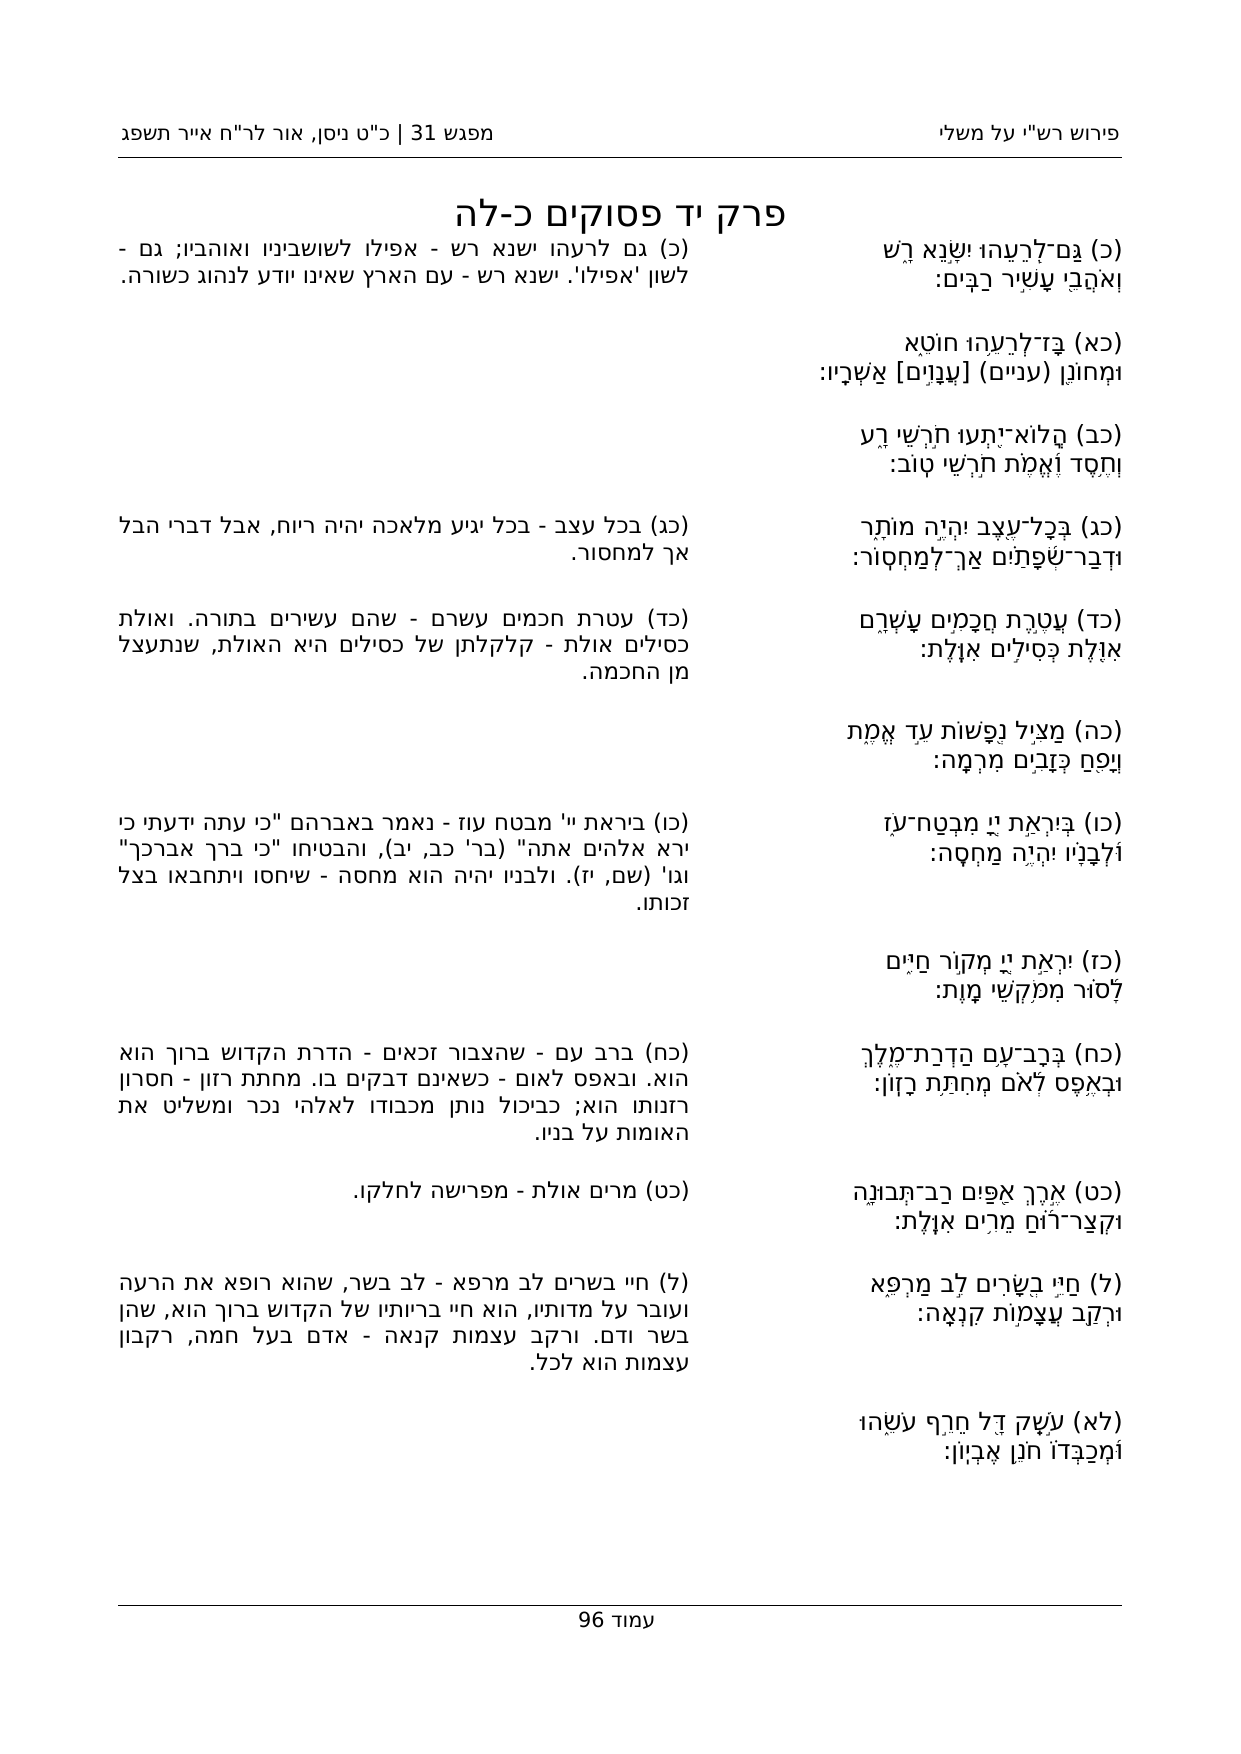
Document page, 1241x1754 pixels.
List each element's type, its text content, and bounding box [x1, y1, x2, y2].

table_cell [118, 1407, 690, 1499]
table_cell [690, 513, 709, 605]
table_cell [690, 1039, 709, 1177]
table_cell (כד) עטרת חכמים עשרם - שהם עשירים בתורה. ואולת כסילים אולת - קלקלתן של כסילים היא האולת, שנתעצל מן החכמה. [118, 605, 690, 716]
table_cell [690, 1177, 709, 1269]
table_cell (כג) בְּכָל־עֶ֭צֶב יִהְיֶ֣ה מוֹתָ֑ר וּדְבַר־שְׂ֝פָתַ֗יִם אַךְ־לְמַחְסֽוֹר: [709, 513, 1123, 605]
table_cell (כח) בְּרָב־עָ֥ם הַדְרַת־מֶ֑לֶךְ וּבְאֶ֥פֶס לְ֝אֹ֗ם מְחִתַּ֥ת רָזֽוֹן: [709, 1039, 1123, 1177]
table_cell (לא) עֹ֣שֵֽׁק דָּ֭ל חֵרֵ֣ף עֹשֵׂ֑הוּ וּ֝מְכַבְּד֗וֹ חֹנֵ֥ן אֶבְיֽוֹן: [709, 1407, 1123, 1499]
table_cell (כא) בָּז־לְרֵעֵ֥הוּ חוֹטֵ֑א וּמְחוֹנֵ֖ן (עניים) [עֲנָוִ֣ים] אַשְׁרָֽיו: [709, 328, 1123, 420]
table_header [690, 235, 709, 328]
text פרק יד פסוקים כ-לה [118, 192, 1122, 235]
table_cell (כט) מרים אולת - מפרישה לחלקו. [118, 1177, 690, 1269]
table_cell [690, 328, 709, 420]
table_cell [690, 716, 709, 809]
table_cell [118, 947, 690, 1039]
table_cell (כד) עֲטֶ֣רֶת חֲכָמִ֣ים עָשְׁרָ֑ם אִוֶּ֖לֶת כְּסִילִ֣ים אִוֶּֽלֶת: [709, 605, 1123, 716]
table_cell [690, 1269, 709, 1407]
table_cell (ל) חַיֵּ֣י בְ֭שָׂרִים לֵ֣ב מַרְפֵּ֑א וּרְקַ֖ב עֲצָמ֣וֹת קִנְאָֽה: [709, 1269, 1123, 1407]
table_cell [118, 420, 690, 513]
table_cell (כט) אֶ֣רֶךְ אַ֭פַּיִם רַב־תְּבוּנָ֑ה וּקְצַר־ר֝֗וּחַ מֵרִ֥ים אִוֶּֽלֶת: [709, 1177, 1123, 1269]
table_cell [690, 947, 709, 1039]
table_cell (ל) חיי בשרים לב מרפא - לב בשר, שהוא רופא את הרעה ועובר על מדותיו, הוא חיי בריותיו של הקדוש ברוך הוא, שהן בשר ודם. ורקב עצמות קנאה - אדם בעל חמה, רקבון עצמות הוא לכל. [118, 1269, 690, 1407]
table_cell [690, 1407, 709, 1499]
table_cell (כו) ביראת יי' מבטח עוז - נאמר באברהם "כי עתה ידעתי כי ירא אלהים אתה" (בר' כב, יב), והבטיחו "כי ברך אברכך" וגו' (שם, יז). ולבניו יהיה הוא מחסה - שיחסו ויתחבאו בצל זכותו. [118, 809, 690, 947]
table_cell [690, 605, 709, 716]
table_cell [690, 420, 709, 513]
table_cell (כג) בכל עצב - בכל יגיע מלאכה יהיה ריוח, אבל דברי הבל אך למחסור. [118, 513, 690, 605]
table_cell [690, 809, 709, 947]
table_cell (כז) יִרְאַ֣ת יְ֭יָ מְק֣וֹר חַיִּ֑ים לָ֝ס֗וּר מִמֹּ֥קְשֵׁי מָֽוֶת: [709, 947, 1123, 1039]
table_cell (כח) ברב עם - שהצבור זכאים - הדרת הקדוש ברוך הוא הוא. ובאפס לאום - כשאינם דבקים בו. מחתת רזון - חסרון רזנותו הוא; כביכול נותן מכבודו לאלהי נכר ומשליט את האומות על בניו. [118, 1039, 690, 1177]
table_cell [118, 716, 690, 809]
table_cell (כה) מַצִּ֣יל נְ֭פָשׁוֹת עֵ֣ד אֱמֶ֑ת וְיָפִ֖חַ כְּזָבִ֣ים מִרְמָֽה: [709, 716, 1123, 809]
table_header (כ) גַּם־לְ֭רֵעֵהוּ יִשָּׂ֣נֵא רָ֑שׁ וְאֹהֲבֵ֖י עָשִׁ֣יר רַבִּֽים: [709, 235, 1123, 328]
table_cell [118, 328, 690, 420]
table_header (כ) גם לרעהו ישנא רש - אפילו לשושביניו ואוהביו; גם - לשון 'אפילו'. ישנא רש - עם הארץ שאינו יודע לנהוג כשורה. [118, 235, 690, 328]
table_cell (כב) הֲֽלוֹא־יִ֭תְעוּ חֹ֣רְשֵׁי רָ֑ע וְחֶ֥סֶד וֶ֝אֱמֶ֗ת חֹ֣רְשֵׁי טֽוֹב: [709, 420, 1123, 513]
table_cell (כו) בְּיִרְאַ֣ת יְ֭יָ מִבְטַח־עֹ֑ז וּ֝לְבָנָ֗יו יִהְיֶ֥ה מַחְסֶֽה: [709, 809, 1123, 947]
